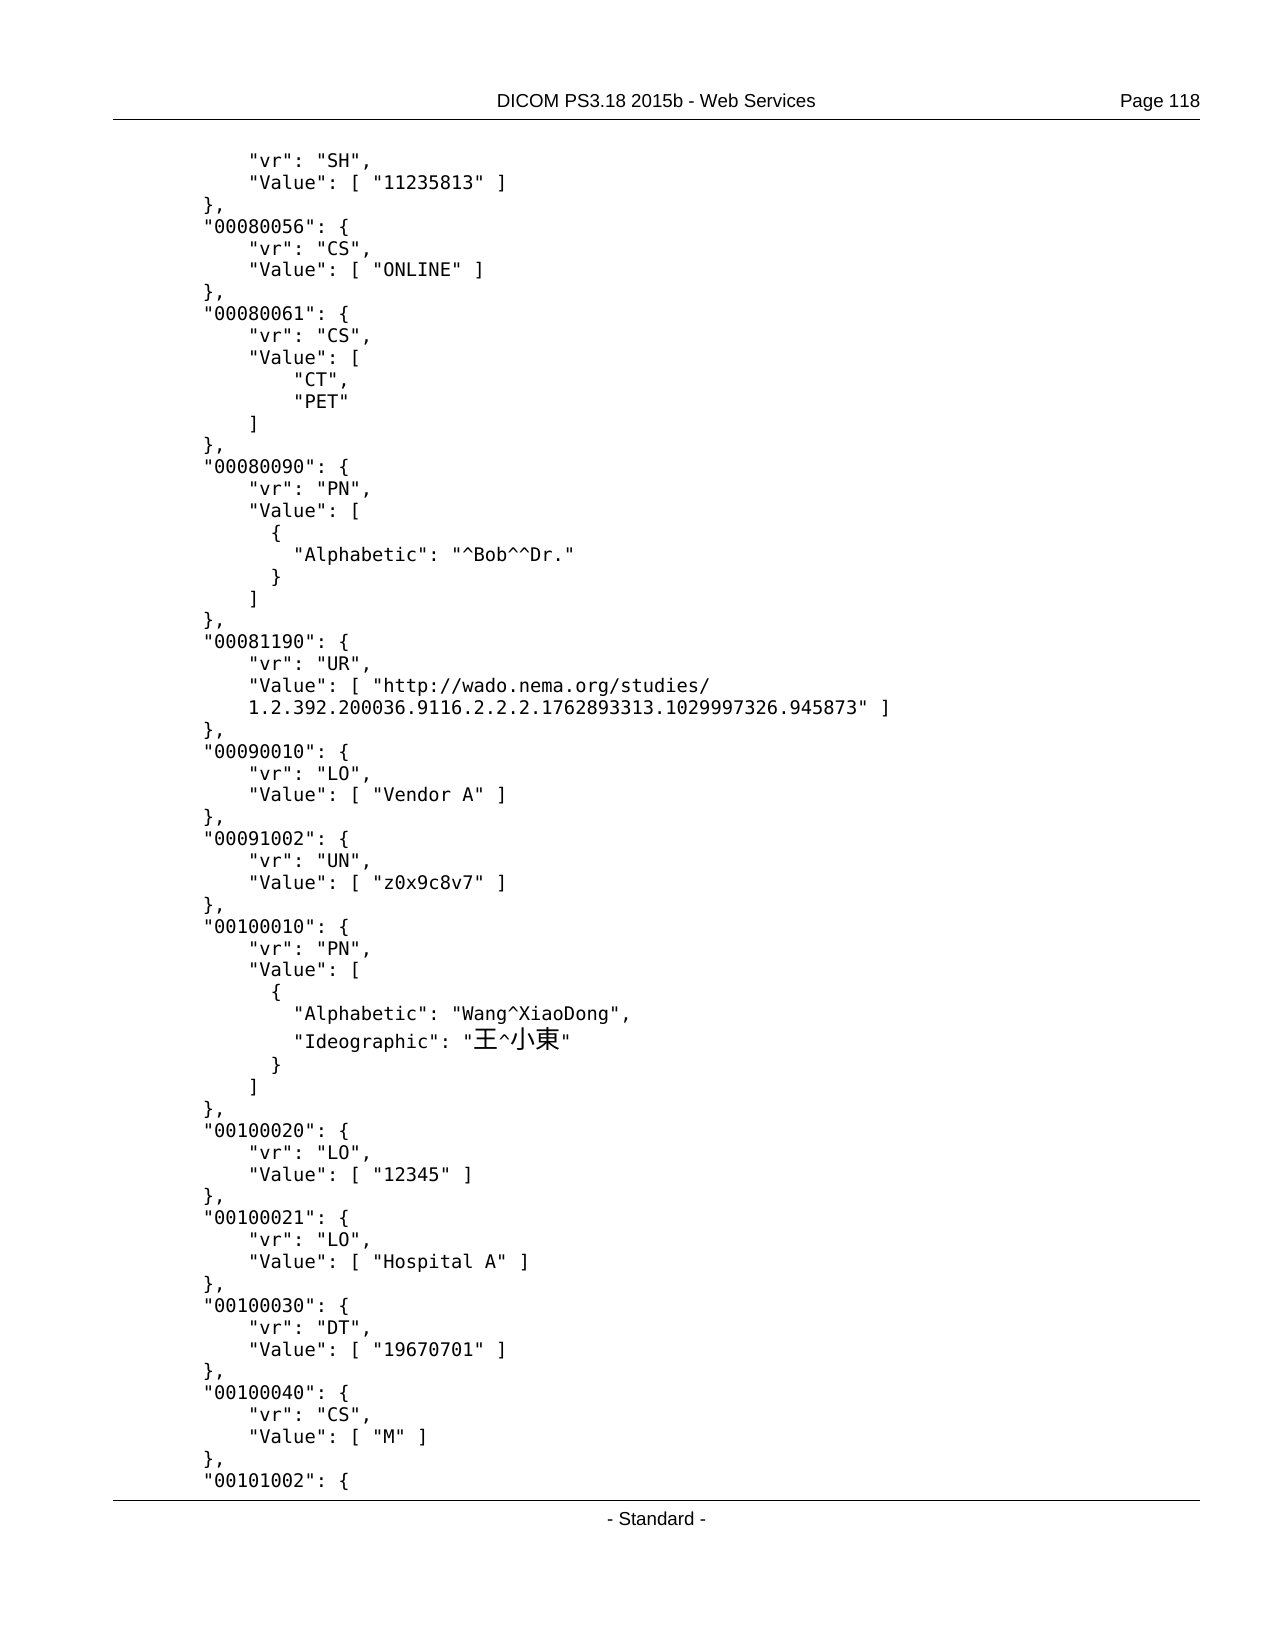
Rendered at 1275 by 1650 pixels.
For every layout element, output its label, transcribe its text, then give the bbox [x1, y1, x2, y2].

text "vr": "SH", "Value": [ "11235813" ] }, "00080056": { "vr": "CS", "Value": [ "ONLINE" ] }, "00080061": { "vr": "CS", "Value": [ "CT", "PET" ] }, "00080090": { "vr": "PN", "Value": [ { "Alphabetic": "^Bob^^Dr." } ] }, "00081190": { "vr": "UR", "Value": [ "http://wado.nema.org/studies/ 1.2.392.200036.9116.2.2.2.1762893313.1029997326.945873" ] }, "00090010": { "vr": "LO", "Value": [ "Vendor A" ] }, "00091002": { "vr": "UN", "Value": [ "z0x9c8v7" ] }, "00100010": { "vr": "PN", "Value": [ { "Alphabetic": "Wang^XiaoDong", "Ideographic": "王^小東" } ] }, "00100020": { "vr": "LO", "Value": [ "12345" ] }, "00100021": { "vr": "LO", "Value": [ "Hospital A" ] }, "00100030": { "vr": "DT", "Value": [ "19670701" ] }, "00100040": { "vr": "CS", "Value": [ "M" ] }, "00101002": { [112, 150, 1200, 1492]
